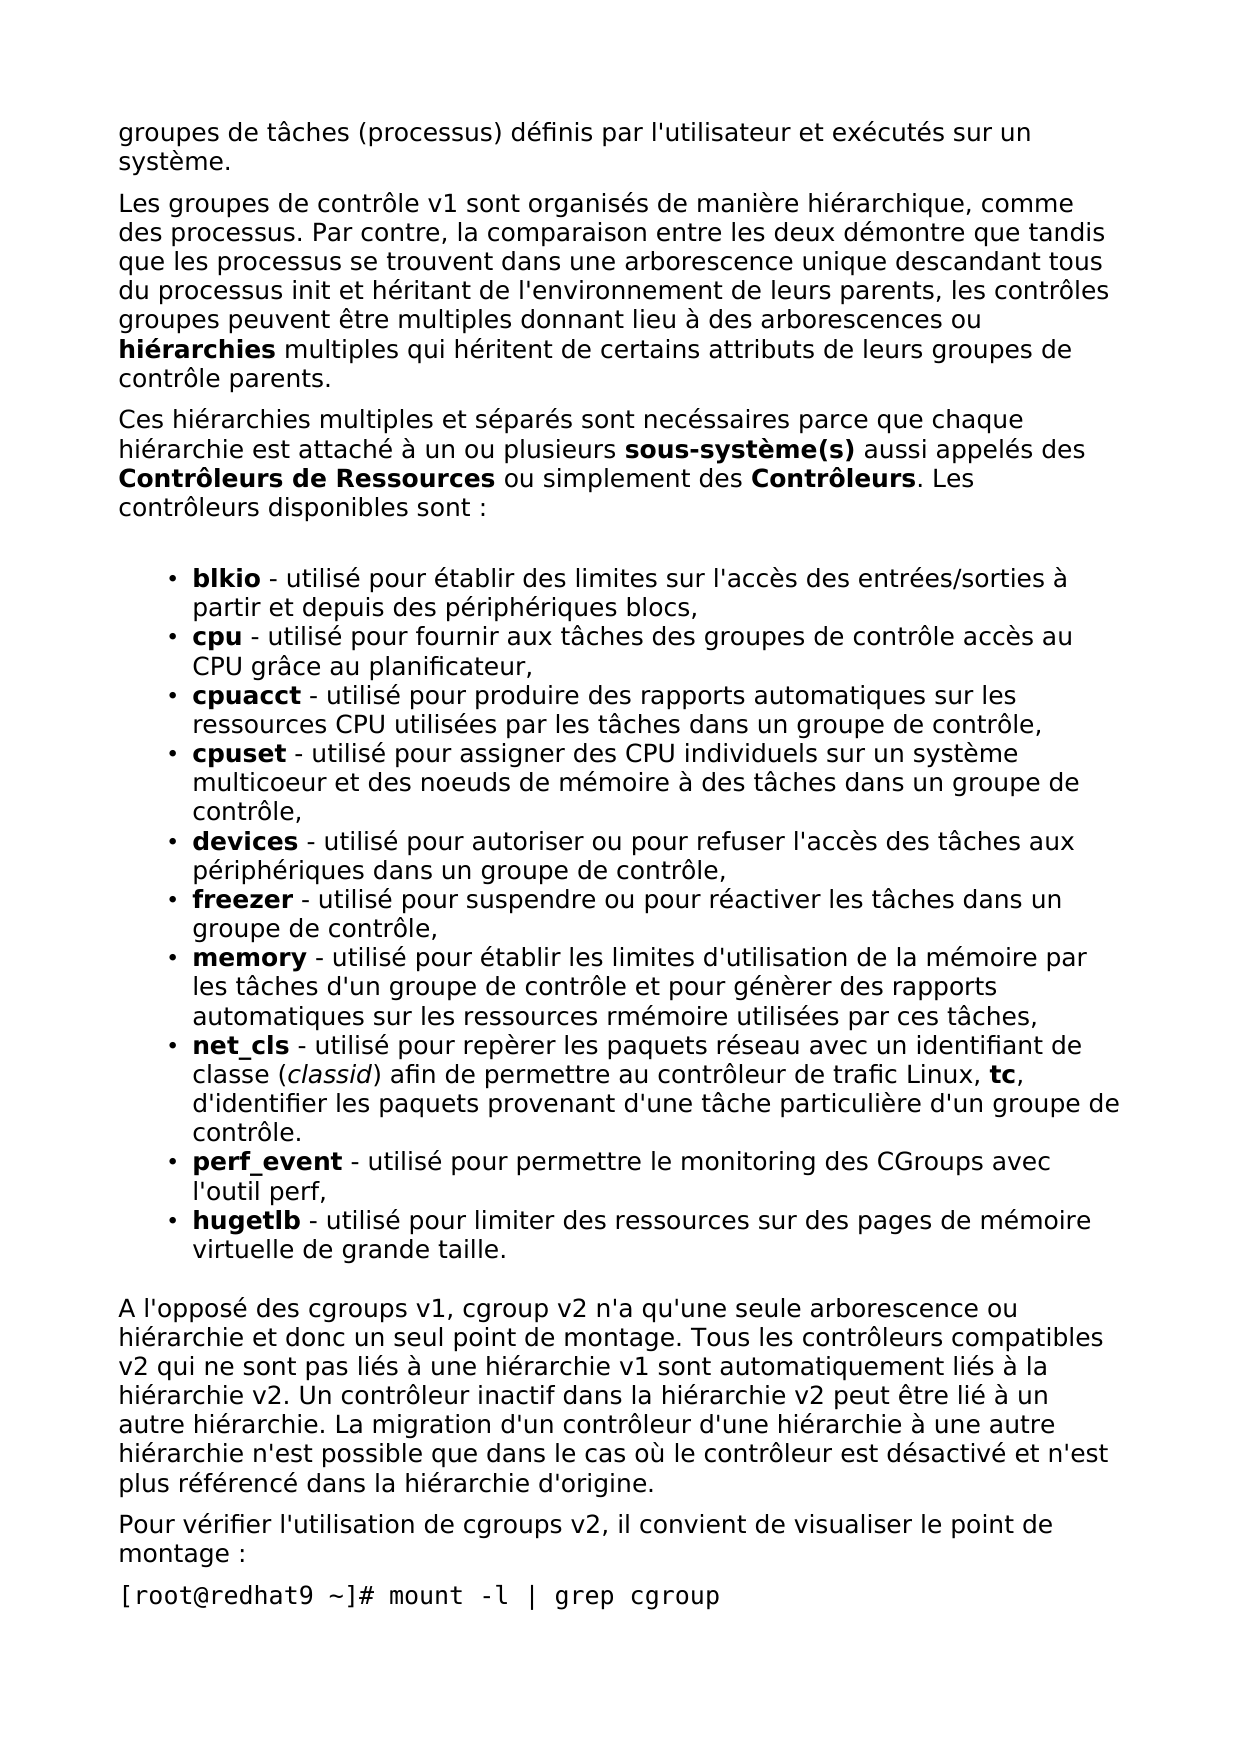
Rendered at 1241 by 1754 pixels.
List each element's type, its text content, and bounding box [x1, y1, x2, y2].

list net_cls - utilisé pour repèrer les paquets réseau avec un identifiant de classe (classid) afin de permettre au contrôleur de trafic Linux, tc, d'identifier les paquets provenant d'une tâche particulière d'un groupe de contrôle. [177, 1031, 1122, 1148]
text Pour vérifier l'utilisation de cgroups v2, il convient de visualiser le point de montage : [118, 1510, 1122, 1569]
list devices - utilisé pour autoriser ou pour refuser l'accès des tâches aux périphériques dans un groupe de contrôle, [177, 827, 1122, 885]
text [root@redhat9 ~]# mount -l | grep cgroup [118, 1581, 1122, 1610]
list perf_event - utilisé pour permettre le monitoring des CGroups avec l'outil perf, [177, 1148, 1122, 1206]
list cpuset - utilisé pour assigner des CPU individuels sur un système multicoeur et des noeuds de mémoire à des tâches dans un groupe de contrôle, [177, 739, 1122, 827]
list freezer - utilisé pour suspendre ou pour réactiver les tâches dans un groupe de contrôle, [177, 885, 1122, 943]
list memory - utilisé pour établir les limites d'utilisation de la mémoire par les tâches d'un groupe de contrôle et pour génèrer des rapports automatiques sur les ressources rmémoire utilisées par ces tâches, [177, 943, 1122, 1031]
text Ces hiérarchies multiples et séparés sont necéssaires parce que chaque hiérarchie est attaché à un ou plusieurs sous-système(s) aussi appelés des Contrôleurs de Ressources ou simplement des Contrôleurs. Les contrôleurs disponibles sont : [118, 406, 1122, 522]
list blkio - utilisé pour établir des limites sur l'accès des entrées/sorties à partir et depuis des périphériques blocs, [177, 564, 1122, 623]
list cpuacct - utilisé pour produire des rapports automatiques sur les ressources CPU utilisées par les tâches dans un groupe de contrôle, [177, 681, 1122, 739]
text groupes de tâches (processus) définis par l'utilisateur et exécutés sur un système. [118, 118, 1122, 176]
text Les groupes de contrôle v1 sont organisés de manière hiérarchique, comme des processus. Par contre, la comparaison entre les deux démontre que tandis que les processus se trouvent dans une arborescence unique descandant tous du processus init et héritant de l'environnement de leurs parents, les contrôles groupes peuvent être multiples donnant lieu à des arborescences ou hiérarchies multiples qui héritent de certains attributs de leurs groupes de contrôle parents. [118, 189, 1122, 393]
text A l'opposé des cgroups v1, cgroup v2 n'a qu'une seule arborescence ou hiérarchie et donc un seul point de montage. Tous les contrôleurs compatibles v2 qui ne sont pas liés à une hiérarchie v1 sont automatiquement liés à la hiérarchie v2. Un contrôleur inactif dans la hiérarchie v2 peut être lié à un autre hiérarchie. La migration d'un contrôleur d'une hiérarchie à une autre hiérarchie n'est possible que dans le cas où le contrôleur est désactivé et n'est plus référencé dans la hiérarchie d'origine. [118, 1294, 1122, 1498]
list cpu - utilisé pour fournir aux tâches des groupes de contrôle accès au CPU grâce au planificateur, [177, 623, 1122, 681]
list hugetlb - utilisé pour limiter des ressources sur des pages de mémoire virtuelle de grande taille. [177, 1206, 1122, 1264]
